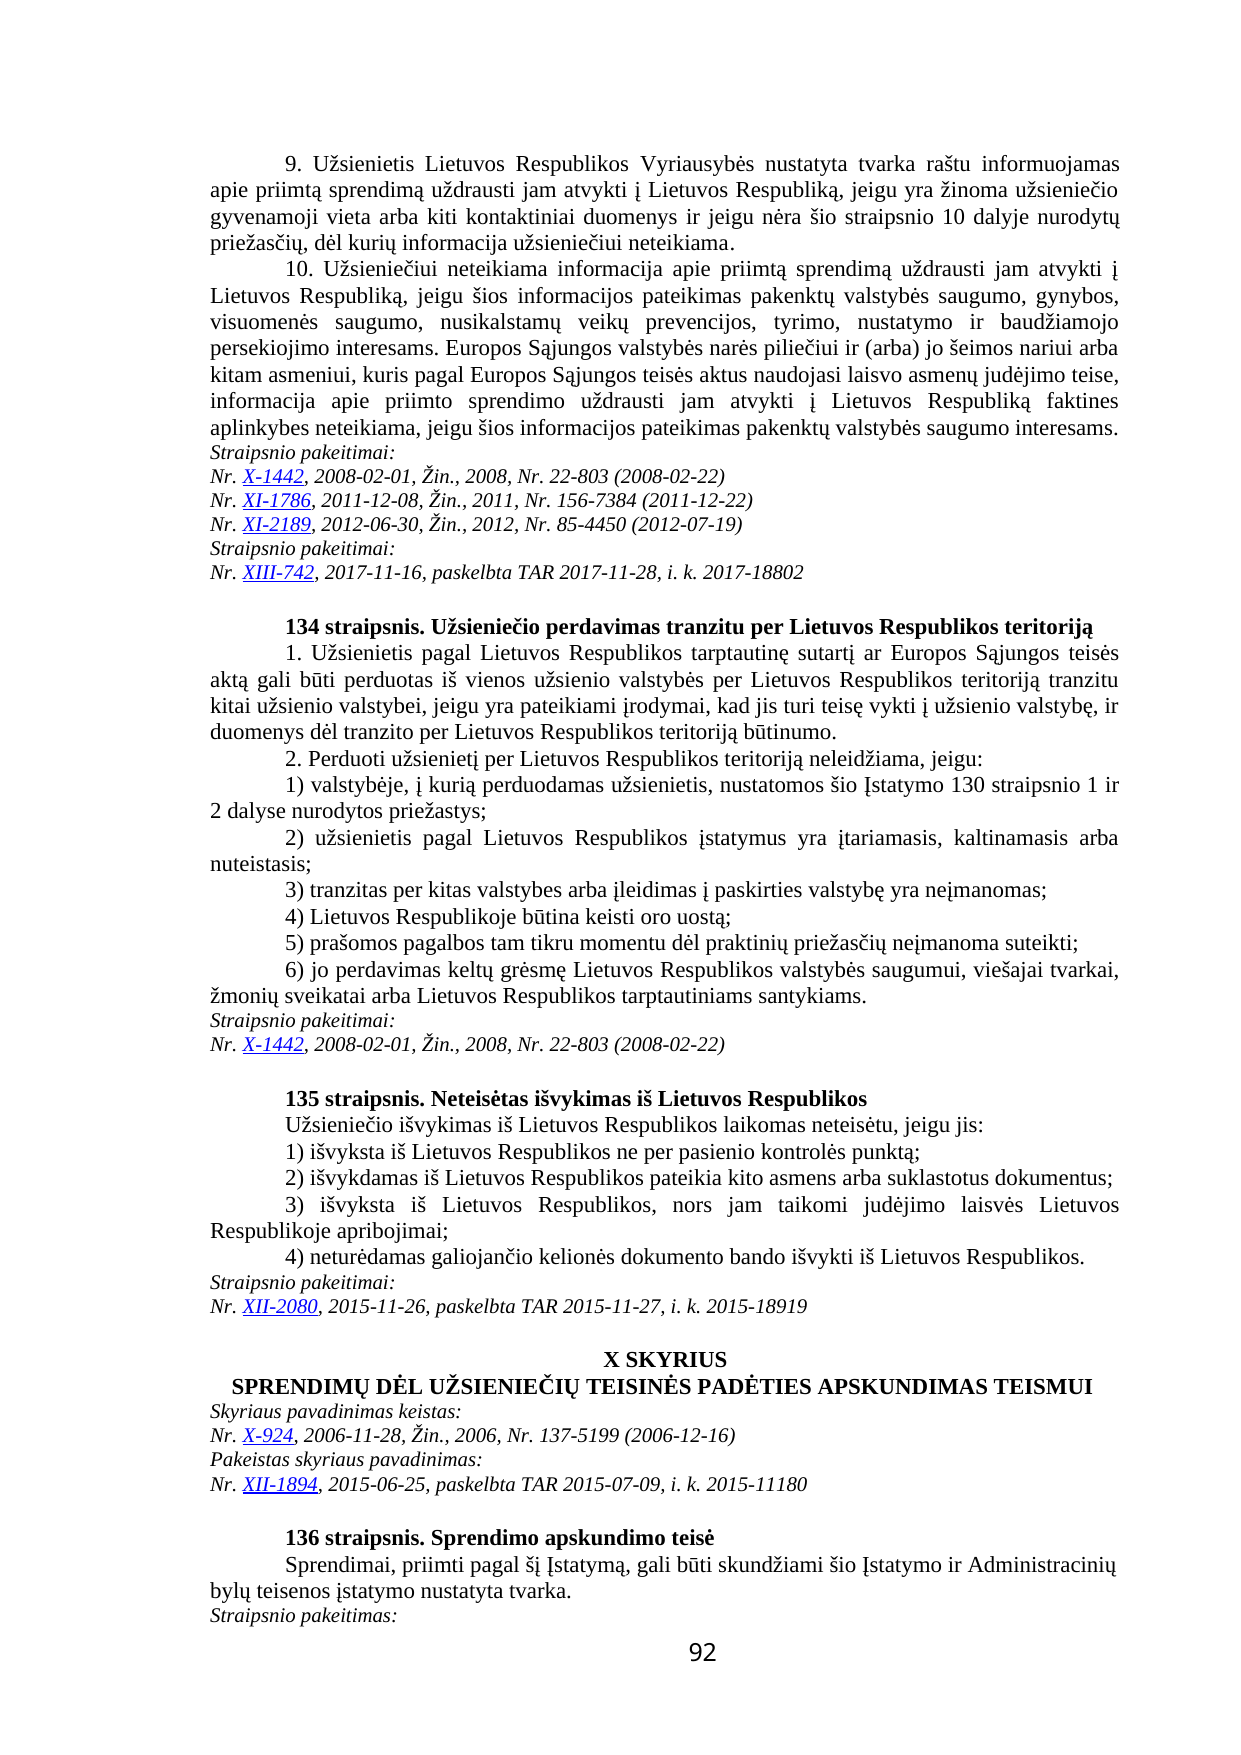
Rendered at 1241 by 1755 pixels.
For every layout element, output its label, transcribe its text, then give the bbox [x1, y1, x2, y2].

text Sprendimai, priimti pagal šį Įstatymą, gali būti skundžiami šio Įstatymo ir Administracinių bylų teisenos įstatymo nustatyta tvarka. [210, 1551, 1120, 1603]
text Nr. X-924, 2006-11-28, Žin., 2006, Nr. 137-5199 (2006-12-16) [210, 1423, 1120, 1447]
text Straipsnio pakeitimai: [210, 1008, 1120, 1032]
text Nr. XII-1894, 2015-06-25, paskelbta TAR 2015-07-09, i. k. 2015-11180 [210, 1471, 1120, 1496]
text Nr. XIII-742, 2017-11-16, paskelbta TAR 2017-11-28, i. k. 2017-18802 [210, 560, 1120, 584]
text Nr. X-1442, 2008-02-01, Žin., 2008, Nr. 22-803 (2008-02-22) [210, 464, 1120, 488]
text 5) prašomos pagalbos tam tikru momentu dėl praktinių priežasčių neįmanoma suteikti; [210, 929, 1120, 956]
text Skyriaus pavadinimas keistas: [210, 1399, 1120, 1423]
text Pakeistas skyriaus pavadinimas: [210, 1447, 1120, 1471]
text 2) išvykdamas iš Lietuvos Respublikos pateikia kito asmens arba suklastotus dokumentus; [210, 1164, 1120, 1191]
text 4) Lietuvos Respublikoje būtina keisti oro uostą; [210, 903, 1120, 929]
text 1. Užsienietis pagal Lietuvos Respublikos tarptautinę sutartį ar Europos Sąjungos teisės aktą gali būti perduotas iš vienos užsienio valstybės per Lietuvos Respublikos teritoriją tranzitu kitai užsienio valstybei, jeigu yra pateikiami įrodymai, kad jis turi teisę vykti į užsienio valstybę, ir duomenys dėl tranzito per Lietuvos Respublikos teritoriją būtinumo. [210, 639, 1120, 745]
text 2. Perduoti užsienietį per Lietuvos Respublikos teritoriją neleidžiama, jeigu: [210, 745, 1120, 771]
text Nr. XII-2080, 2015-11-26, paskelbta TAR 2015-11-27, i. k. 2015-18919 [210, 1294, 1120, 1318]
text Straipsnio pakeitimai: [210, 536, 1120, 560]
text Užsieniečio išvykimas iš Lietuvos Respublikos laikomas neteisėtu, jeigu jis: [210, 1112, 1120, 1138]
text 9. Užsienietis Lietuvos Respublikos Vyriausybės nustatyta tvarka raštu informuojamas apie priimtą sprendimą uždrausti jam atvykti į Lietuvos Respubliką, jeigu yra žinoma užsieniečio gyvenamoji vieta arba kiti kontaktiniai duomenys ir jeigu nėra šio straipsnio 10 dalyje nurodytų priežasčių, dėl kurių informacija užsieniečiui neteikiama. [210, 150, 1120, 255]
text X SKYRIUS [210, 1347, 1120, 1373]
text 3) tranzitas per kitas valstybes arba įleidimas į paskirties valstybę yra neįmanomas; [210, 877, 1120, 903]
text 6) jo perdavimas keltų grėsmę Lietuvos Respublikos valstybės saugumui, viešajai tvarkai, žmonių sveikatai arba Lietuvos Respublikos tarptautiniams santykiams. [210, 956, 1120, 1008]
text 3) išvyksta iš Lietuvos Respublikos, nors jam taikomi judėjimo laisvės Lietuvos Respublikoje apribojimai; [210, 1191, 1120, 1243]
text Nr. X-1442, 2008-02-01, Žin., 2008, Nr. 22-803 (2008-02-22) [210, 1032, 1120, 1056]
text Nr. XI-2189, 2012-06-30, Žin., 2012, Nr. 85-4450 (2012-07-19) [210, 512, 1120, 536]
text 1) valstybėje, į kurią perduodamas užsienietis, nustatomos šio Įstatymo 130 straipsnio 1 ir 2 dalyse nurodytos priežastys; [210, 771, 1120, 824]
text 1) išvyksta iš Lietuvos Respublikos ne per pasienio kontrolės punktą; [210, 1138, 1120, 1164]
text 4) neturėdamas galiojančio kelionės dokumento bando išvykti iš Lietuvos Respublikos. [210, 1243, 1120, 1270]
text 136 straipsnis. Sprendimo apskundimo teisė [210, 1524, 1120, 1551]
text Nr. XI-1786, 2011-12-08, Žin., 2011, Nr. 156-7384 (2011-12-22) [210, 488, 1120, 512]
text 134 straipsnis. Užsieniečio perdavimas tranzitu per Lietuvos Respublikos teritoriją [285, 613, 1120, 639]
text 135 straipsnis. Neteisėtas išvykimas iš Lietuvos Respublikos [210, 1085, 1120, 1112]
text Straipsnio pakeitimai: [210, 440, 1120, 464]
text Straipsnio pakeitimas: [210, 1603, 1120, 1627]
text 10. Užsieniečiui neteikiama informacija apie priimtą sprendimą uždrausti jam atvykti į Lietuvos Respubliką, jeigu šios informacijos pateikimas pakenktų valstybės saugumo, gynybos, visuomenės saugumo, nusikalstamų veikų prevencijos, tyrimo, nustatymo ir baudžiamojo persekiojimo interesams. Europos Sąjungos valstybės narės piliečiui ir (arba) jo šeimos nariui arba kitam asmeniui, kuris pagal Europos Sąjungos teisės aktus naudojasi laisvo asmenų judėjimo teise, informacija apie priimto sprendimo uždrausti jam atvykti į Lietuvos Respubliką faktines aplinkybes neteikiama, jeigu šios informacijos pateikimas pakenktų valstybės saugumo interesams. [210, 255, 1120, 440]
text 2) užsienietis pagal Lietuvos Respublikos įstatymus yra įtariamasis, kaltinamasis arba nuteistasis; [210, 824, 1120, 877]
text Straipsnio pakeitimai: [210, 1270, 1120, 1294]
text SPRENDIMŲ DĖL UŽSIENIEČIŲ TEISINĖS PADĖTIES APSKUNDIMAS TEISMUI [210, 1373, 1120, 1399]
